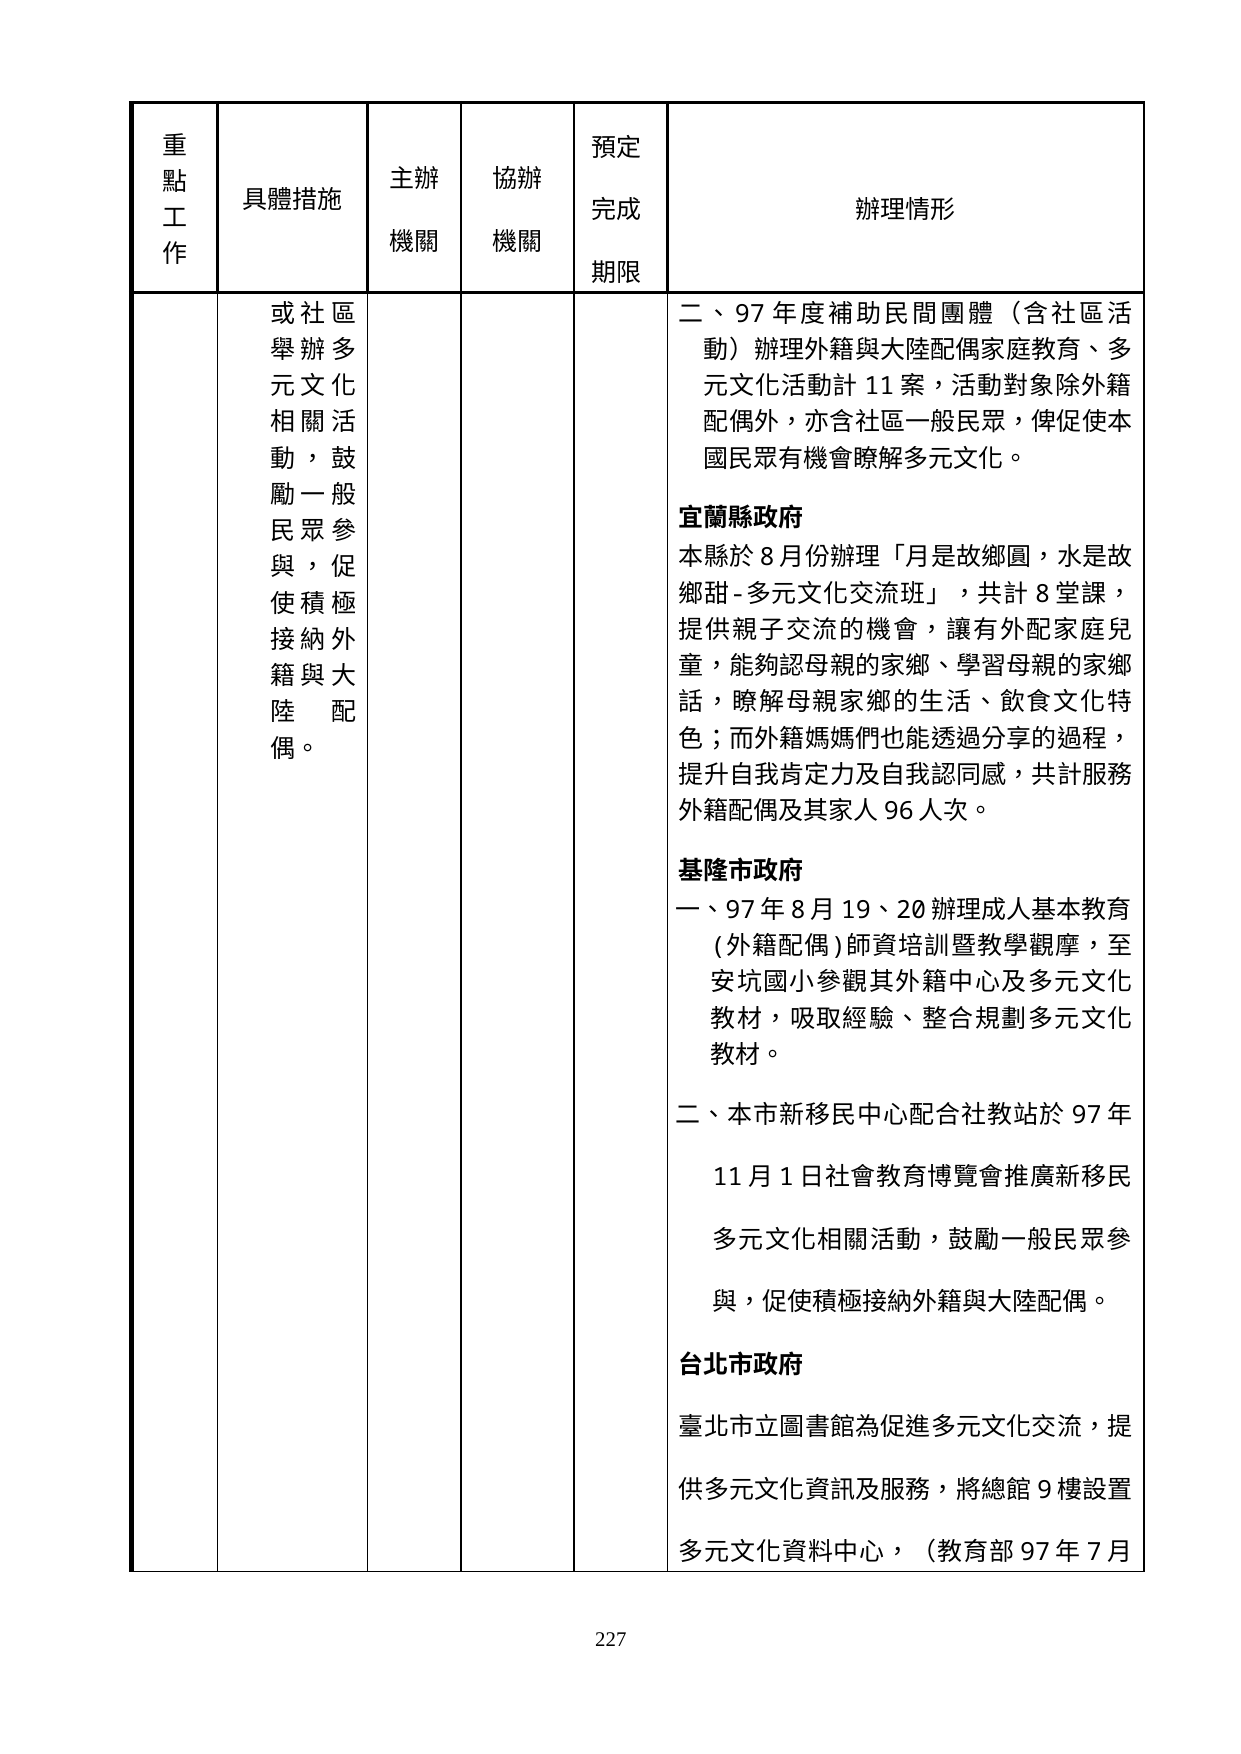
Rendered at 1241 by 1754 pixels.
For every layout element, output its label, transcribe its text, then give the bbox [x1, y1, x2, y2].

table_header 辦理情形 [669, 104, 1143, 291]
table_cell [462, 294, 573, 1571]
table_cell 或社區舉辦多元文化相關活動，鼓勵一般民眾參與，促使積極接納外籍與大陸配偶。 [218, 294, 367, 1571]
table_cell [368, 294, 460, 1571]
table_header 協辦 機關 [462, 104, 573, 291]
table_header 具體措施 [219, 104, 366, 291]
table_header 主辦 機關 [369, 104, 460, 291]
table_cell 二、97年度補助民間團體（含社區活動）辦理外籍與大陸配偶家庭教育、多元文化活動計11案，活動對象除外籍配偶外，亦含社區一般民眾，俾促使本國民眾有機會瞭解多元文化。 宜蘭縣政府 本縣於8月份辦理「月是故鄉圓，水是故鄉甜-多元文化交流班」，共計8堂課，提供親子交流的機會，讓有外配家庭兒童，能夠認母親的家鄉、學習母親的家鄉話，瞭解母親家鄉的生活、飲食文化特色；而外籍媽媽們也能透過分享的過程，提升自我肯定力及自我認同感，共計服務外籍配偶及其家人96人次。 基隆市政府 一、97年8月19、20辦理成人基本教育(外籍配偶)師資培訓暨教學觀摩，至安坑國小參觀其外籍中心及多元文化教材，吸取經驗、整合規劃多元文化教材。 二、本市新移民中心配合社教站於97年11月1日社會教育博覽會推廣新移民多元文化相關活動，鼓勵一般民眾參與，促使積極接納外籍與大陸配偶。 台北市政府 臺北市立圖書館為促進多元文化交流，提供多元文化資訊及服務，將總館9樓設置多元文化資料中心，（教育部97年7月 [668, 294, 1143, 1571]
table_header 預定完成期限 [575, 104, 666, 291]
table_header 重點工作 [134, 104, 216, 291]
table_cell [134, 294, 217, 1571]
table_cell [575, 294, 667, 1571]
